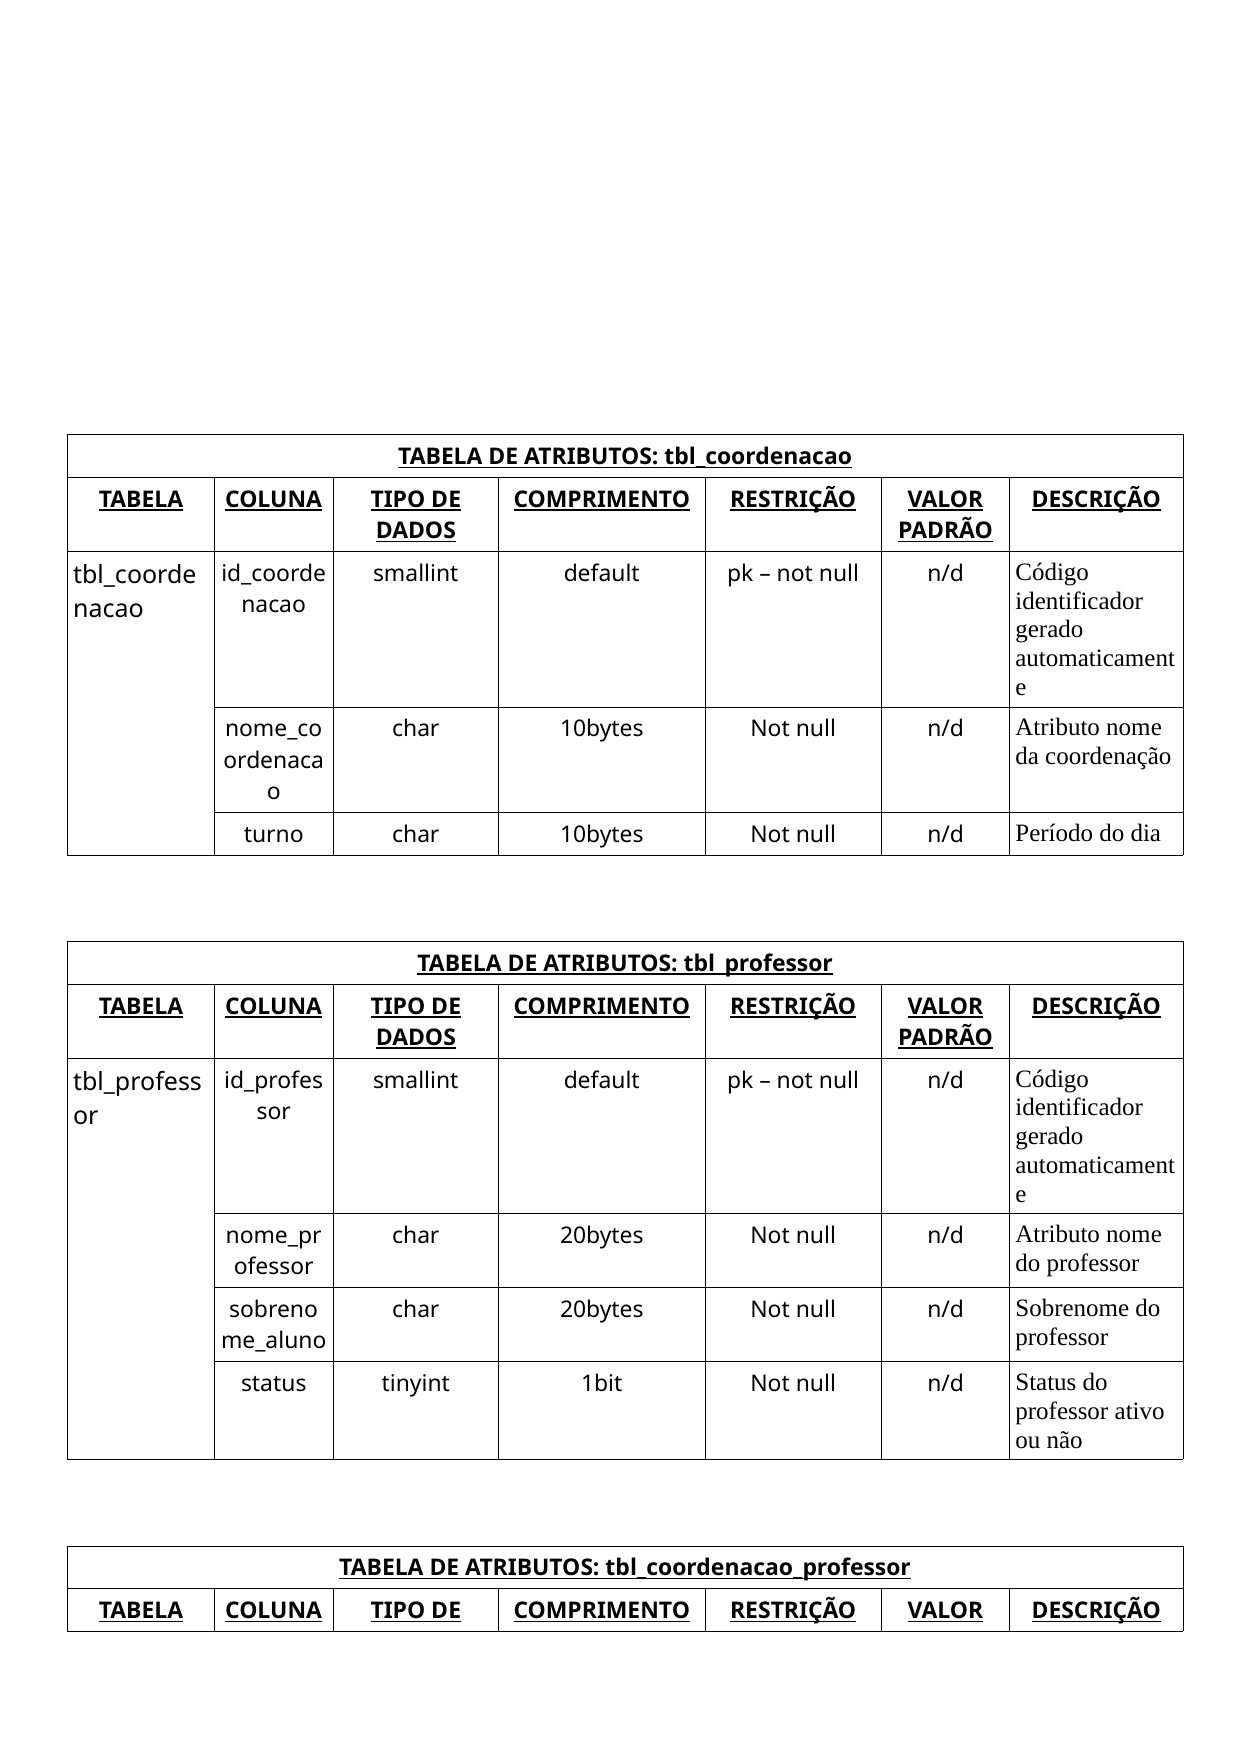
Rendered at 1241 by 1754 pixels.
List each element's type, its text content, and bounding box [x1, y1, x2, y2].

table_cell n/d [882, 813, 1009, 855]
table_header TABELA DE ATRIBUTOS: tbl_coordenacao [68, 435, 1183, 477]
table_header TABELA DE ATRIBUTOS: tbl_professor [68, 942, 1183, 984]
table_cell TABELA [68, 1589, 214, 1631]
table_cell nome_coordenacao [215, 708, 333, 812]
table_cell COLUNA [215, 478, 333, 551]
table_cell Código identificador gerado automaticamente [1010, 1059, 1183, 1213]
table_cell 10bytes [499, 708, 705, 812]
table_cell smallint [334, 552, 498, 707]
table_cell n/d [882, 1059, 1009, 1213]
table_cell TABELA [68, 478, 214, 551]
table_cell tinyint [334, 1362, 498, 1459]
table_cell nome_professor [215, 1214, 333, 1287]
table_cell TIPO DE [334, 1589, 498, 1631]
table_cell VALOR PADRÃO [882, 985, 1009, 1058]
table_cell DESCRIÇÃO [1010, 985, 1183, 1058]
table_cell turno [215, 813, 333, 855]
table_cell TIPO DE DADOS [334, 478, 498, 551]
table_cell id_coordenacao [215, 552, 333, 707]
table_cell COLUNA [215, 1589, 333, 1631]
table_cell DESCRIÇÃO [1010, 1589, 1183, 1631]
table_cell Período do dia [1010, 813, 1183, 855]
table_cell VALOR PADRÃO [882, 478, 1009, 551]
table_cell Sobrenome do professor [1010, 1288, 1183, 1361]
table_cell Not null [706, 813, 881, 855]
table_cell Not null [706, 1214, 881, 1287]
table_cell 20bytes [499, 1288, 705, 1361]
table_cell char [334, 1288, 498, 1361]
table_cell Atributo nome do professor [1010, 1214, 1183, 1287]
table_cell char [334, 708, 498, 812]
table_cell n/d [882, 1362, 1009, 1459]
table_cell RESTRIÇÃO [706, 1589, 881, 1631]
table_cell n/d [882, 1214, 1009, 1287]
table_cell 10bytes [499, 813, 705, 855]
table_cell Status do professor ativo ou não [1010, 1362, 1183, 1459]
table_header TABELA DE ATRIBUTOS: tbl_coordenacao_professor [68, 1547, 1183, 1588]
table_cell id_professor [215, 1059, 333, 1213]
table_cell pk – not null [706, 1059, 881, 1213]
table_cell TIPO DE DADOS [334, 985, 498, 1058]
table_cell COMPRIMENTO [499, 1589, 705, 1631]
table_cell COMPRIMENTO [499, 985, 705, 1058]
table_cell COLUNA [215, 985, 333, 1058]
table_cell Not null [706, 1288, 881, 1361]
table_cell RESTRIÇÃO [706, 985, 881, 1058]
table_cell status [215, 1362, 333, 1459]
table_cell VALOR [882, 1589, 1009, 1631]
table_cell n/d [882, 1288, 1009, 1361]
table_cell 1bit [499, 1362, 705, 1459]
table_cell n/d [882, 552, 1009, 707]
table_cell char [334, 1214, 498, 1287]
table_cell default [499, 1059, 705, 1213]
table_cell TABELA [68, 985, 214, 1058]
table_cell default [499, 552, 705, 707]
table_cell DESCRIÇÃO [1010, 478, 1183, 551]
table_cell sobrenome_aluno [215, 1288, 333, 1361]
table_cell tbl_professor [68, 1059, 214, 1459]
table_cell char [334, 813, 498, 855]
table_cell n/d [882, 708, 1009, 812]
table_cell tbl_coordenacao [68, 552, 214, 855]
table_cell Not null [706, 708, 881, 812]
table_cell Código identificador gerado automaticamente [1010, 552, 1183, 707]
table_cell Atributo nome da coordenação [1010, 708, 1183, 812]
table_cell pk – not null [706, 552, 881, 707]
table_cell Not null [706, 1362, 881, 1459]
table_cell 20bytes [499, 1214, 705, 1287]
table_cell RESTRIÇÃO [706, 478, 881, 551]
table_cell smallint [334, 1059, 498, 1213]
table_cell COMPRIMENTO [499, 478, 705, 551]
